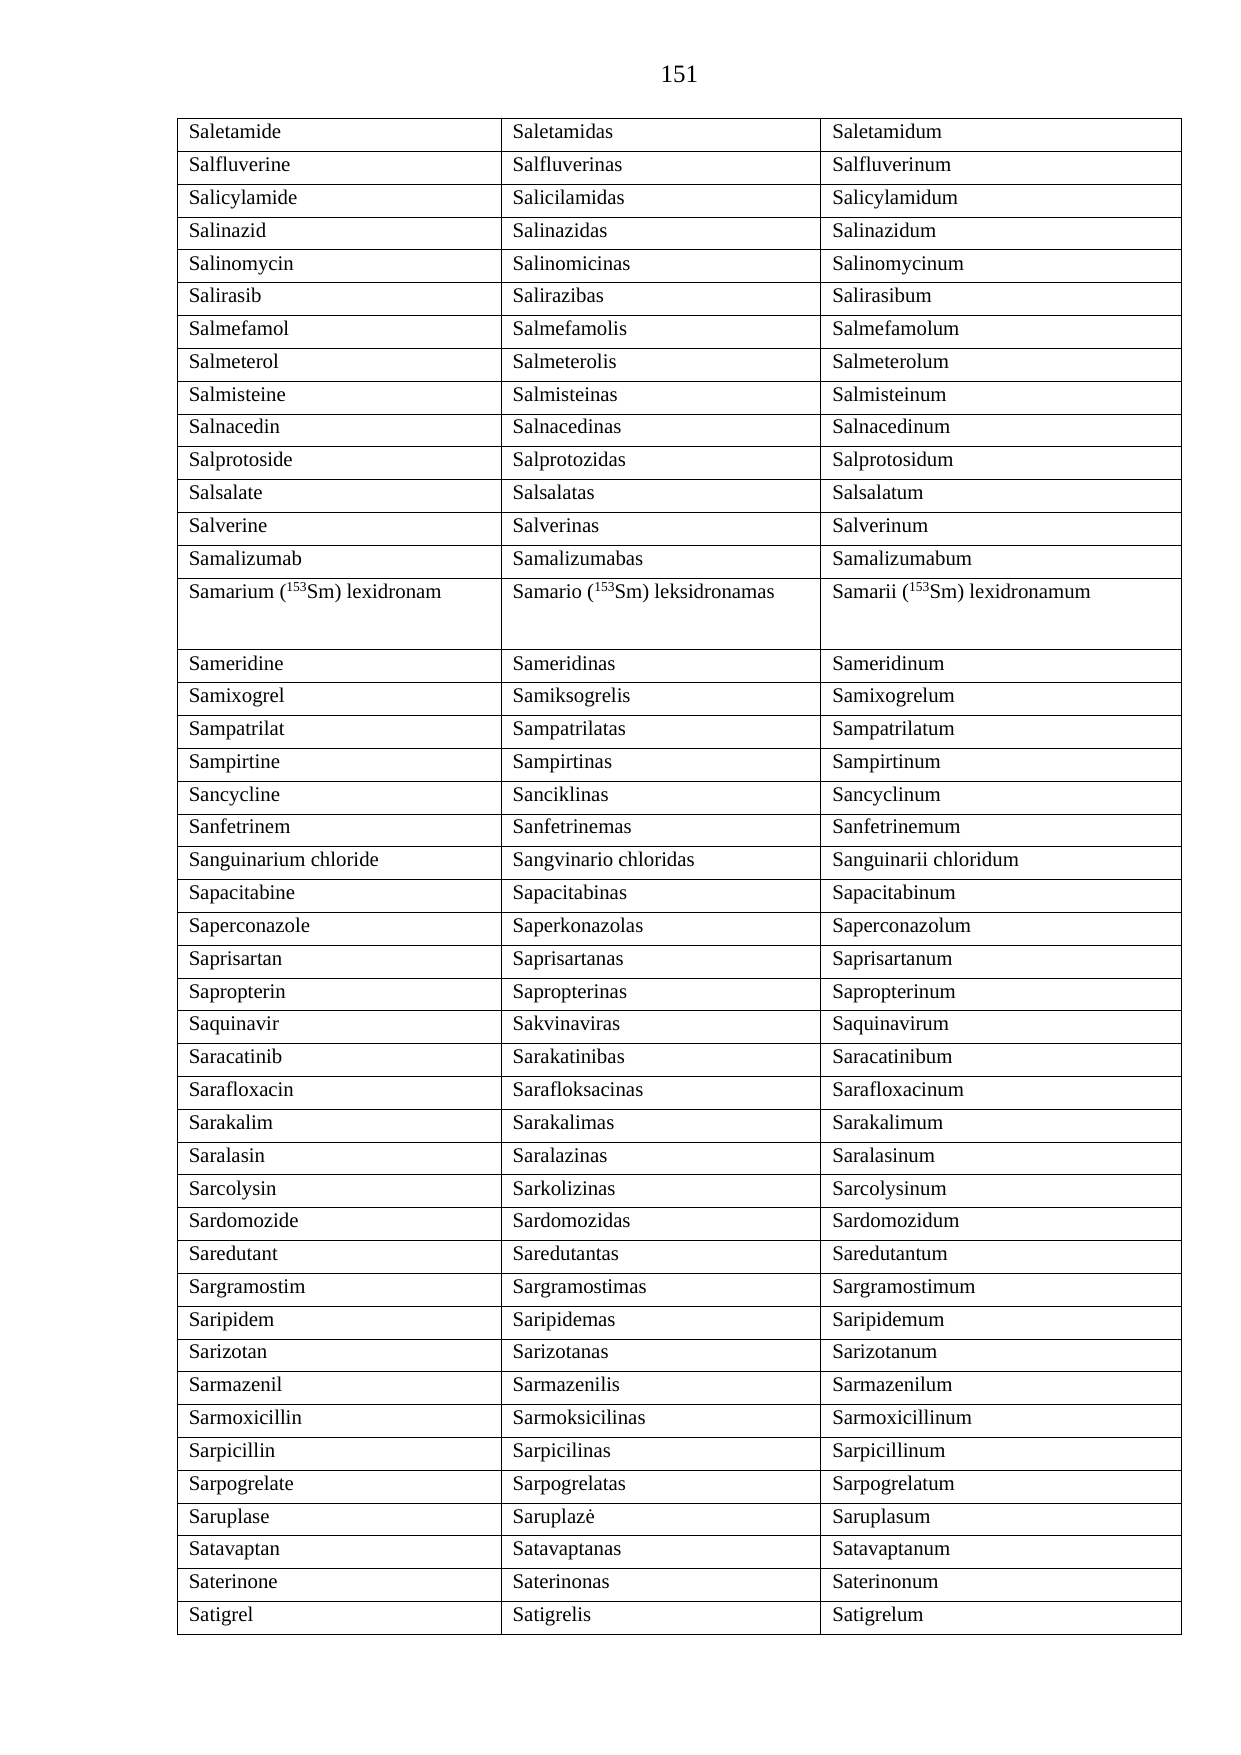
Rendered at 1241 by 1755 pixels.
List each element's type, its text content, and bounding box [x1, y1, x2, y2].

table_cell Saterinonas [502, 1569, 820, 1601]
table_cell Sarakalimas [502, 1110, 820, 1142]
table_cell Salnacedin [178, 415, 501, 446]
table_cell Satavaptan [178, 1536, 501, 1568]
table_cell Sarkolizinas [502, 1175, 820, 1207]
table_cell Saredutantas [502, 1241, 820, 1273]
table_cell Saletamide [178, 119, 501, 151]
table_cell Sardomozidas [502, 1208, 820, 1240]
table_cell Sargramostimas [502, 1274, 820, 1306]
table_cell Salinomycinum [821, 250, 1181, 282]
table_cell Saquinavir [178, 1011, 501, 1043]
table_cell Salinazid [178, 218, 501, 249]
table_cell Salinomicinas [502, 250, 820, 282]
table_cell Saripidemas [502, 1307, 820, 1338]
table_cell Sampatrilatas [502, 716, 820, 748]
table_cell Saperkonazolas [502, 913, 820, 945]
table_cell Samiksogrelis [502, 683, 820, 715]
table_cell Saterinonum [821, 1569, 1181, 1601]
table_cell Sanfetrinem [178, 815, 501, 846]
table_cell Satigrelum [821, 1602, 1181, 1634]
table_cell Saracatinibum [821, 1044, 1181, 1076]
table_cell Sardomozidum [821, 1208, 1181, 1240]
table_cell Salprotosidum [821, 447, 1181, 479]
table_cell Sarmazenil [178, 1372, 501, 1404]
table_cell Sarakalimum [821, 1110, 1181, 1142]
table_cell Saperconazole [178, 913, 501, 945]
table_cell Salmefamolis [502, 316, 820, 348]
table_cell Saperconazolum [821, 913, 1181, 945]
table_cell Salverinum [821, 513, 1181, 545]
table_cell Sampirtinas [502, 749, 820, 781]
table_cell Sanciklinas [502, 782, 820, 813]
table_cell Salfluverine [178, 152, 501, 184]
table_cell Salirazibas [502, 283, 820, 315]
table_cell Salprotozidas [502, 447, 820, 479]
table_cell Sanguinarii chloridum [821, 847, 1181, 879]
table_cell Sanfetrinemas [502, 815, 820, 846]
table_cell Sampirtine [178, 749, 501, 781]
table_cell Satavaptanas [502, 1536, 820, 1568]
table_cell Sarmoksicilinas [502, 1405, 820, 1437]
table_cell Sarpicillin [178, 1438, 501, 1470]
table_cell Samalizumabum [821, 546, 1181, 577]
table_cell Sarmazenilum [821, 1372, 1181, 1404]
table_cell Salfluverinas [502, 152, 820, 184]
table_cell Sarafloxacin [178, 1077, 501, 1109]
table_cell Saralasinum [821, 1143, 1181, 1174]
table_cell Saruplasum [821, 1504, 1181, 1535]
table_cell Saruplase [178, 1504, 501, 1535]
table_cell Saripidem [178, 1307, 501, 1338]
table_cell Salfluverinum [821, 152, 1181, 184]
table_cell Saletamidas [502, 119, 820, 151]
table_cell Sargramostim [178, 1274, 501, 1306]
table_cell Samalizumabas [502, 546, 820, 577]
table_cell Salsalate [178, 480, 501, 512]
table_cell Satigrelis [502, 1602, 820, 1634]
table_cell Salmefamol [178, 316, 501, 348]
table_cell Saletamidum [821, 119, 1181, 151]
table_cell Saredutant [178, 1241, 501, 1273]
table_cell Sarcolysinum [821, 1175, 1181, 1207]
table_cell Satigrel [178, 1602, 501, 1634]
table_cell Saracatinib [178, 1044, 501, 1076]
table_cell Saprisartanas [502, 946, 820, 977]
table_cell Saprisartanum [821, 946, 1181, 977]
table_cell Salmefamolum [821, 316, 1181, 348]
table_cell Sancyclinum [821, 782, 1181, 813]
table_cell Salmisteine [178, 382, 501, 413]
table_cell Saralasin [178, 1143, 501, 1174]
table_cell Sameridine [178, 650, 501, 682]
table_cell Saralazinas [502, 1143, 820, 1174]
table_cell Salinomycin [178, 250, 501, 282]
table_cell Samixogrelum [821, 683, 1181, 715]
table_cell Satavaptanum [821, 1536, 1181, 1568]
table_cell Sapropterinas [502, 979, 820, 1010]
table_cell Sapropterin [178, 979, 501, 1010]
table_cell Salnacedinas [502, 415, 820, 446]
table_cell Salinazidas [502, 218, 820, 249]
table_cell Sarmoxicillinum [821, 1405, 1181, 1437]
table_cell Sarafloxacinum [821, 1077, 1181, 1109]
table_cell Saprisartan [178, 946, 501, 977]
table_cell Saterinone [178, 1569, 501, 1601]
table_cell Salicilamidas [502, 185, 820, 217]
table_cell Sanguinarium chloride [178, 847, 501, 879]
table_cell Sampatrilatum [821, 716, 1181, 748]
table_cell Sarmazenilis [502, 1372, 820, 1404]
table_cell Sampatrilat [178, 716, 501, 748]
table_cell Salsalatum [821, 480, 1181, 512]
table_cell Samario (153Sm) leksidronamas [502, 579, 820, 649]
table_cell Sarakatinibas [502, 1044, 820, 1076]
table_cell Saripidemum [821, 1307, 1181, 1338]
table_cell Sampirtinum [821, 749, 1181, 781]
table_cell Salverinas [502, 513, 820, 545]
table_cell Salirasib [178, 283, 501, 315]
table_cell Sardomozide [178, 1208, 501, 1240]
table_cell Salmeterol [178, 349, 501, 381]
table_cell Sapacitabine [178, 880, 501, 912]
table_cell Salinazidum [821, 218, 1181, 249]
table_cell Sancycline [178, 782, 501, 813]
table_cell Samixogrel [178, 683, 501, 715]
table_cell Sarpogrelatum [821, 1471, 1181, 1502]
table_cell Sarmoxicillin [178, 1405, 501, 1437]
table_cell Sarpicillinum [821, 1438, 1181, 1470]
table_cell Saruplazė [502, 1504, 820, 1535]
table_cell Sapacitabinum [821, 880, 1181, 912]
table_cell Salnacedinum [821, 415, 1181, 446]
table_cell Sargramostimum [821, 1274, 1181, 1306]
table_cell Salprotoside [178, 447, 501, 479]
table_cell Sarizotanum [821, 1340, 1181, 1371]
table_cell Sakvinaviras [502, 1011, 820, 1043]
table_cell Salirasibum [821, 283, 1181, 315]
table_cell Sapropterinum [821, 979, 1181, 1010]
table_cell Saredutantum [821, 1241, 1181, 1273]
table_cell Sameridinum [821, 650, 1181, 682]
table_cell Sameridinas [502, 650, 820, 682]
table_cell Sarpicilinas [502, 1438, 820, 1470]
table_cell Sarakalim [178, 1110, 501, 1142]
table_cell Salverine [178, 513, 501, 545]
table_cell Samarium (153Sm) lexidronam [178, 579, 501, 649]
table_cell Sarpogrelatas [502, 1471, 820, 1502]
table_cell Sanfetrinemum [821, 815, 1181, 846]
table_cell Salmisteinas [502, 382, 820, 413]
table_cell Sangvinario chloridas [502, 847, 820, 879]
table_cell Salicylamide [178, 185, 501, 217]
table_cell Salmisteinum [821, 382, 1181, 413]
table_cell Samarii (153Sm) lexidronamum [821, 579, 1181, 649]
table_cell Sarizotanas [502, 1340, 820, 1371]
table_cell Sarcolysin [178, 1175, 501, 1207]
table_cell Sarpogrelate [178, 1471, 501, 1502]
table_cell Sapacitabinas [502, 880, 820, 912]
table_cell Salsalatas [502, 480, 820, 512]
table_cell Sarafloksacinas [502, 1077, 820, 1109]
table_cell Salicylamidum [821, 185, 1181, 217]
table_cell Sarizotan [178, 1340, 501, 1371]
table_cell Saquinavirum [821, 1011, 1181, 1043]
table_cell Samalizumab [178, 546, 501, 577]
table_cell Salmeterolum [821, 349, 1181, 381]
table_cell Salmeterolis [502, 349, 820, 381]
